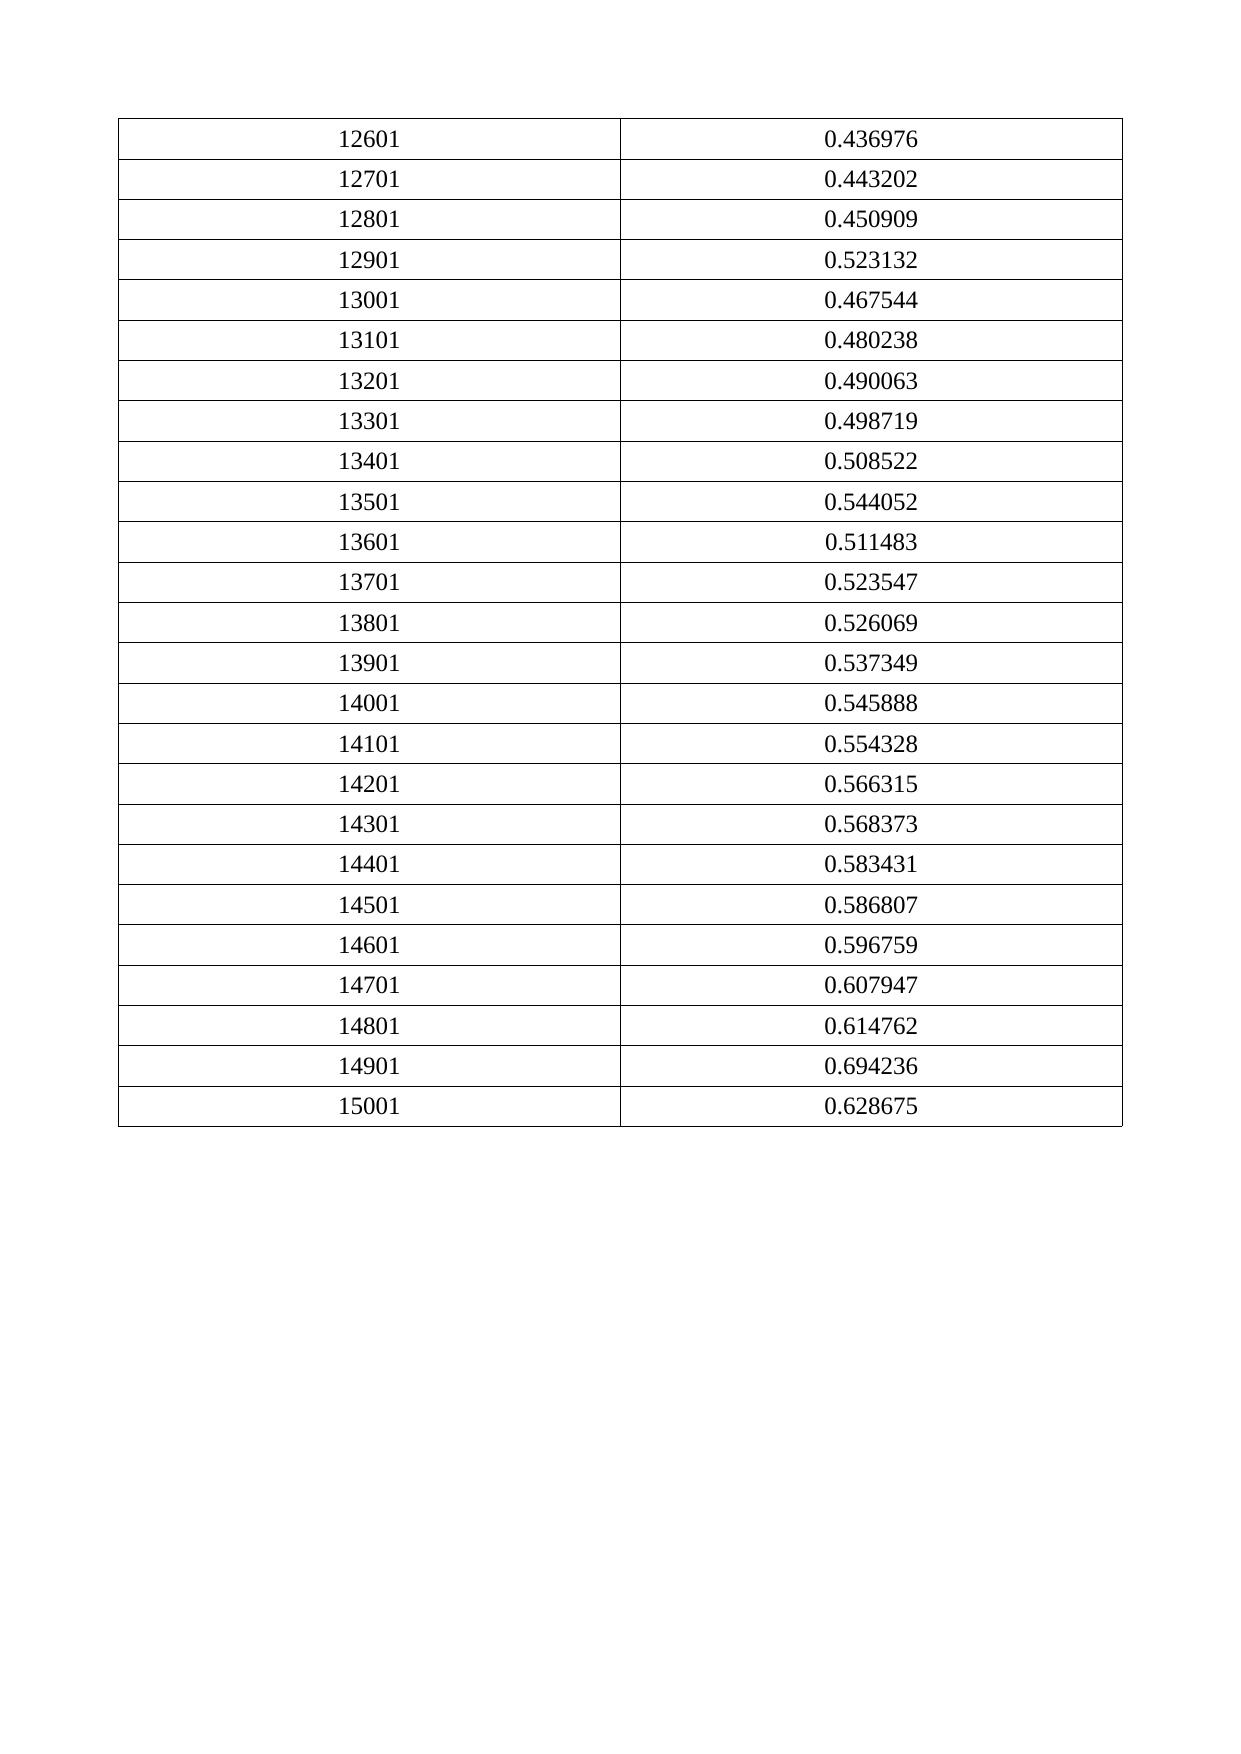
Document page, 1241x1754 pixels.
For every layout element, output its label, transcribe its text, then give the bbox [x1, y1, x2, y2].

table_cell 13901 [119, 643, 620, 682]
table_cell 0.498719 [621, 401, 1122, 441]
table_cell 0.614762 [621, 1006, 1122, 1045]
table_cell 0.480238 [621, 321, 1122, 360]
table_cell 0.628675 [621, 1087, 1122, 1126]
table_cell 0.523132 [621, 240, 1122, 279]
table_cell 0.694236 [621, 1046, 1122, 1086]
table_cell 14601 [119, 925, 620, 965]
table_cell 0.443202 [621, 160, 1122, 199]
table_cell 13501 [119, 482, 620, 521]
table_cell 0.450909 [621, 200, 1122, 239]
table_cell 0.607947 [621, 966, 1122, 1005]
table_cell 14101 [119, 724, 620, 763]
table_cell 14801 [119, 1006, 620, 1045]
table_cell 13701 [119, 563, 620, 602]
table_cell 0.467544 [621, 280, 1122, 320]
table_cell 14301 [119, 805, 620, 844]
table_cell 13001 [119, 280, 620, 320]
table_cell 0.436976 [621, 119, 1122, 158]
table_cell 0.583431 [621, 845, 1122, 884]
table_cell 0.508522 [621, 442, 1122, 481]
table_cell 13801 [119, 603, 620, 642]
table_cell 0.523547 [621, 563, 1122, 602]
table_cell 14201 [119, 764, 620, 803]
table_cell 13601 [119, 522, 620, 562]
table_cell 14501 [119, 885, 620, 924]
table_cell 14401 [119, 845, 620, 884]
table_cell 12901 [119, 240, 620, 279]
table_cell 0.568373 [621, 805, 1122, 844]
table_cell 13201 [119, 361, 620, 400]
table_cell 12701 [119, 160, 620, 199]
table_cell 15001 [119, 1087, 620, 1126]
table_cell 13301 [119, 401, 620, 441]
table_cell 12601 [119, 119, 620, 158]
table_cell 0.566315 [621, 764, 1122, 803]
table_cell 0.554328 [621, 724, 1122, 763]
table_cell 12801 [119, 200, 620, 239]
table_cell 0.596759 [621, 925, 1122, 965]
table_cell 13101 [119, 321, 620, 360]
table_cell 0.544052 [621, 482, 1122, 521]
table_cell 0.490063 [621, 361, 1122, 400]
table_cell 14001 [119, 684, 620, 723]
table_cell 0.545888 [621, 684, 1122, 723]
table_cell 14701 [119, 966, 620, 1005]
table_cell 13401 [119, 442, 620, 481]
table_cell 0.526069 [621, 603, 1122, 642]
table_cell 14901 [119, 1046, 620, 1086]
table_cell 0.511483 [621, 522, 1122, 562]
table_cell 0.586807 [621, 885, 1122, 924]
table_cell 0.537349 [621, 643, 1122, 682]
